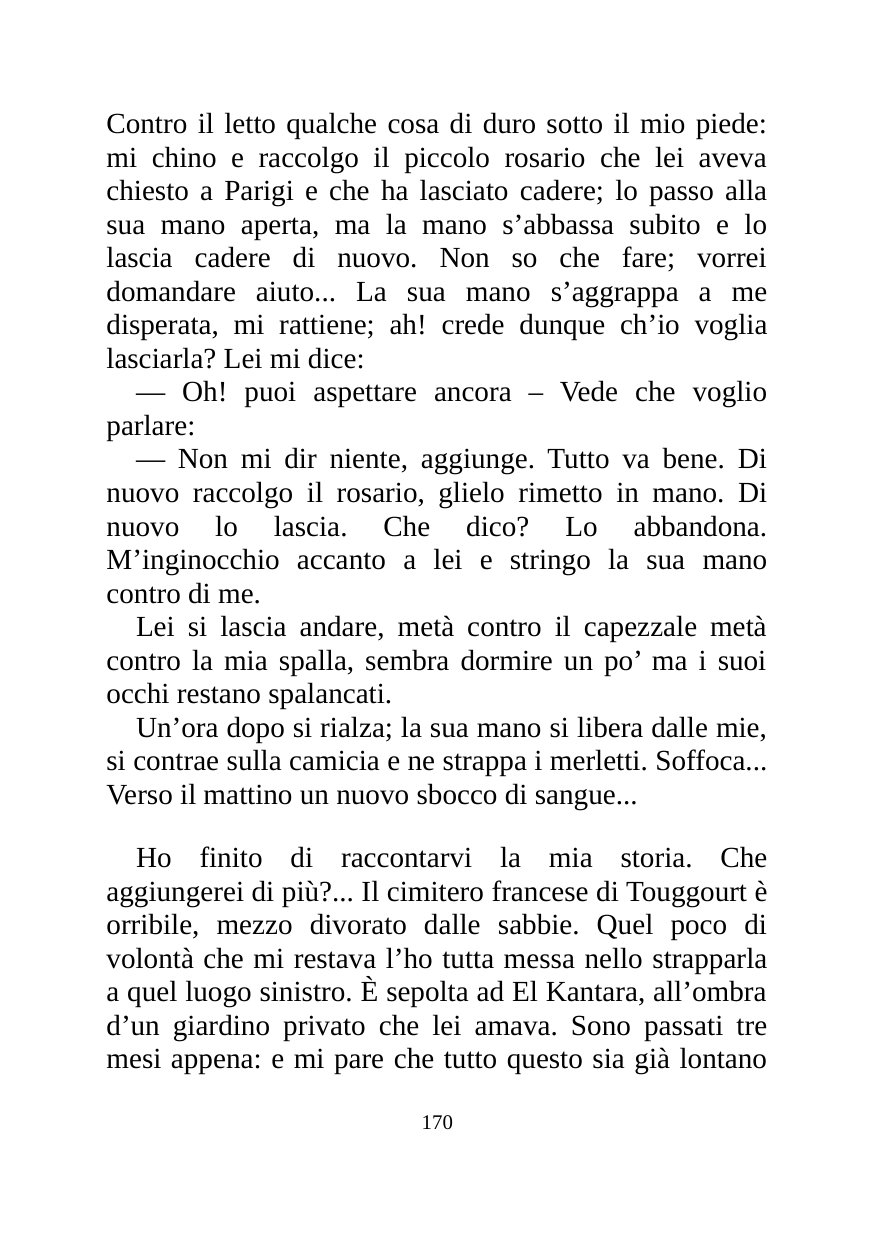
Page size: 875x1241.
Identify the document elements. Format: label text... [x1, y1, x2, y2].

text Contro il letto qualche cosa di duro sotto il mio piede: mi chino e raccolgo il piccolo rosario che lei aveva chiesto a Parigi e che ha lasciato cadere; lo passo alla sua mano aperta, ma la mano s’abbassa subito e lo lascia cadere di nuovo. Non so che fare; vorrei domandare aiuto... La sua mano s’aggrappa a me disperata, mi rattiene; ah! crede dunque ch’io voglia lasciarla? Lei mi dice: [106, 106, 768, 374]
text — Non mi dir niente, aggiunge. Tutto va bene. Di nuovo raccolgo il rosario, glielo rimetto in mano. Di nuovo lo lascia. Che dico? Lo abbandona. M’inginocchio accanto a lei e stringo la sua mano contro di me. [106, 442, 768, 609]
text Lei si lascia andare, metà contro il capezzale metà contro la mia spalla, sembra dormire un po’ ma i suoi occhi restano spalancati. [106, 609, 768, 710]
text — Oh! puoi aspettare ancora – Vede che voglio parlare: [106, 374, 768, 442]
text Un’ora dopo si rialza; la sua mano si libera dalle mie, si contrae sulla camicia e ne strappa i merletti. Soffoca... Verso il mattino un nuovo sbocco di sangue... [106, 710, 768, 811]
text Ho finito di raccontarvi la mia storia. Che aggiungerei di più?... Il cimitero francese di Touggourt è orribile, mezzo divorato dalle sabbie. Quel poco di volontà che mi restava l’ho tutta messa nello strapparla a quel luogo sinistro. È sepolta ad El Kantara, all’ombra d’un giardino privato che lei amava. Sono passati tre mesi appena: e mi pare che tutto questo sia già lontano [106, 840, 768, 1075]
